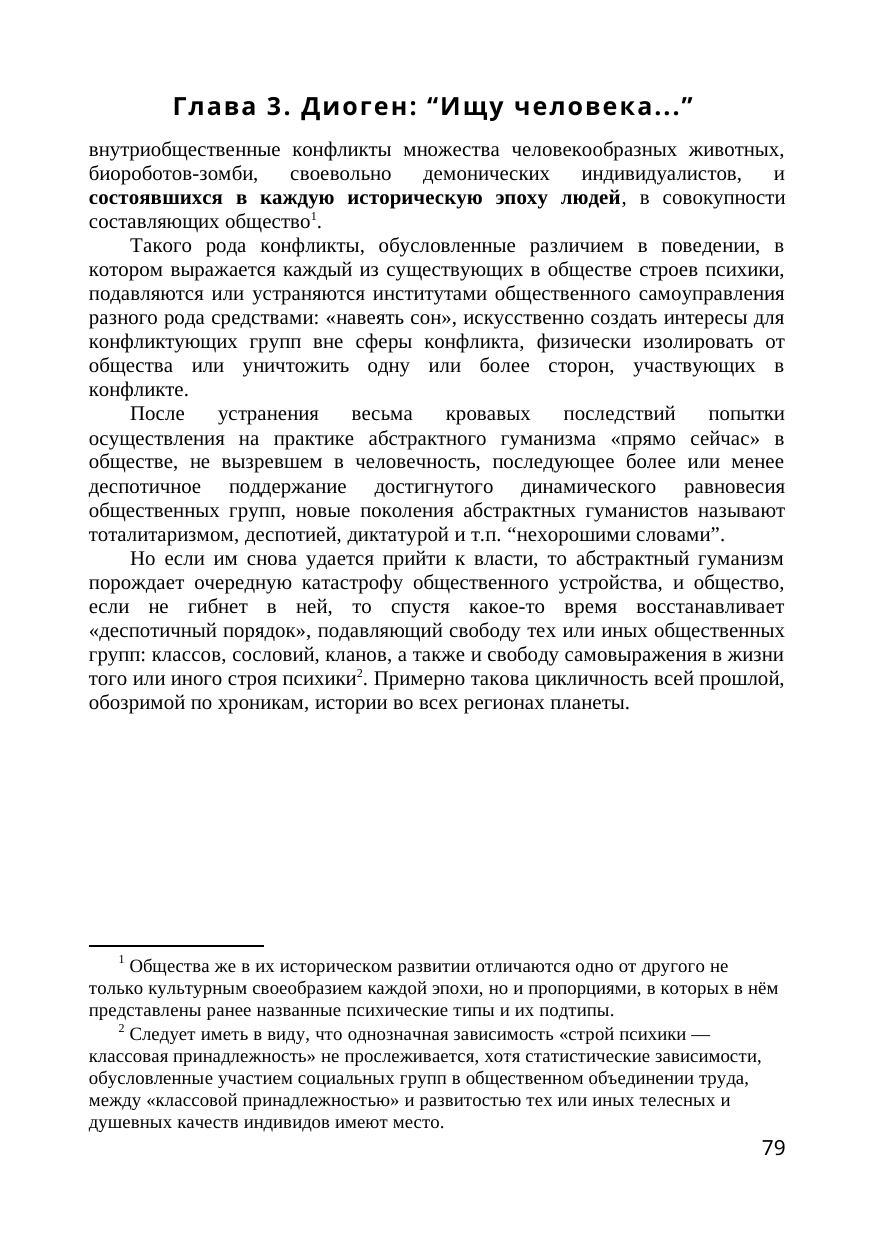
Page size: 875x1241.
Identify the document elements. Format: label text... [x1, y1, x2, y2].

text Следует иметь в виду, что однозначная зависимость «строй психики — классовая принадлежность» не прослеживается, хотя статистические зависимости, обусловленные участием социальных групп в общественном объединении труда, между «классовой принадлежностью» и развитостью тех или иных телесных и душевных качеств индивидов имеют место. [89, 1021, 785, 1133]
text Общества же в их историческом развитии отличаются одно от другого не только культурным своеобразием каждой эпохи, но и пропорциями, в которых в нём представлены ранее названные психические типы и их подтипы. [89, 952, 785, 1021]
text внутриобщественные конфликты множества человекообразных животных, биороботов-зомби, своевольно демонических индивидуалистов, и состоявшихся в каждую историческую эпоху людей, в совокупности составляющих общество. [89, 137, 785, 233]
text Но если им снова удается прийти к власти, то абстрактный гуманизм порождает очередную катастрофу общественного устройства, и общество, если не гибнет в ней, то спустя какое-то время восстанавливает «деспотичный порядок», подавляющий свободу тех или иных общественных групп: классов, сословий, кланов, а также и свободу самовыражения в жизни того или иного строя психики. Примерно такова цикличность всей прошлой, обозримой по хроникам, истории во всех регионах планеты. [89, 546, 785, 714]
text Такого рода конфликты, обусловленные различием в поведении, в котором выражается каждый из существующих в обществе строев психики, подавляются или устраняются институтами общественного самоуправления разного рода средствами: «навеять сон», искусственно создать интересы для конфликтующих групп вне сферы конфликта, физически изолировать от общества или уничтожить одну или более сторон, участвующих в конфликте. [89, 233, 785, 401]
text После устранения весьма кровавых последствий попытки осуществления на практике абстрактного гуманизма «прямо сейчас» в обществе, не вызревшем в человечность, последующее более или менее деспотичное поддержание достигнутого динамического равновесия общественных групп, новые поколения абстрактных гуманистов называют тоталитаризмом, деспотией, диктатурой и т.п. “нехорошими словами”. [89, 401, 785, 546]
